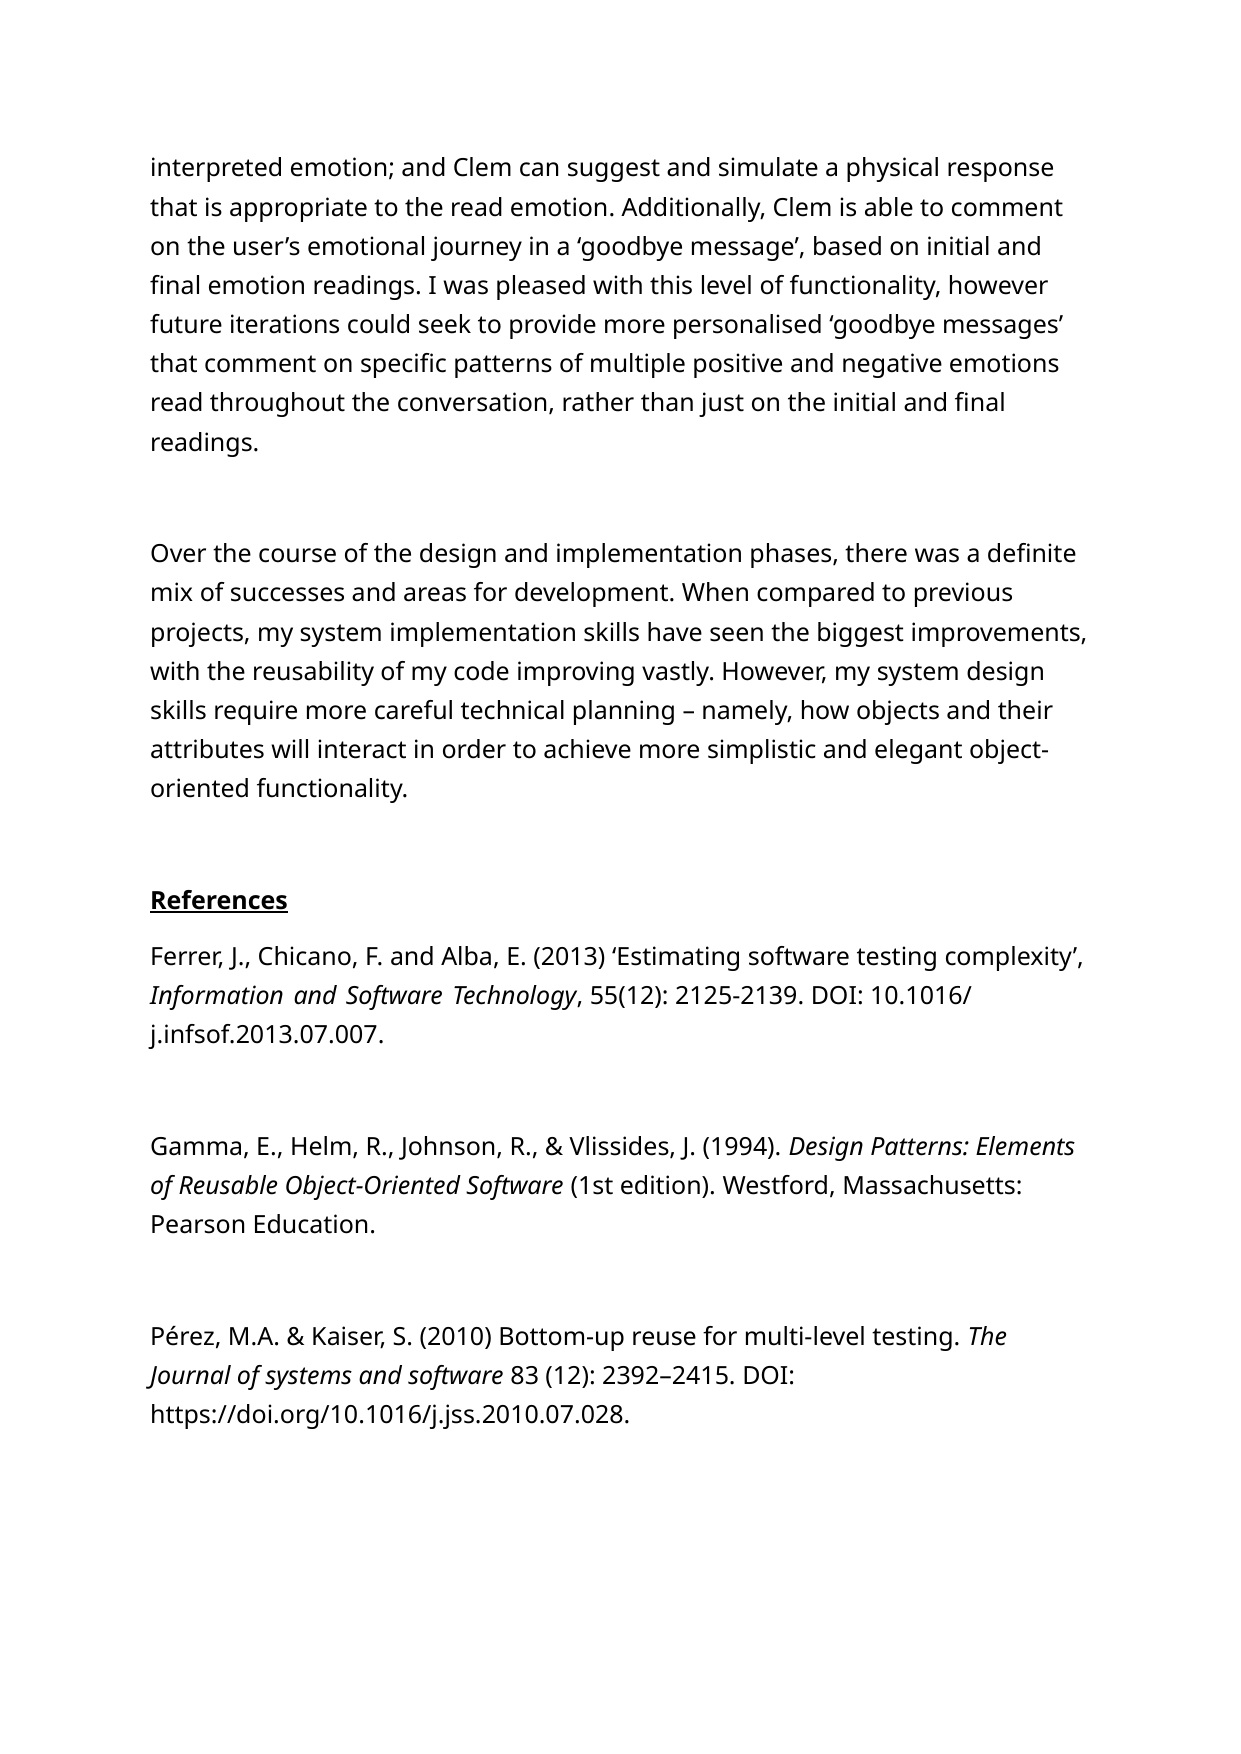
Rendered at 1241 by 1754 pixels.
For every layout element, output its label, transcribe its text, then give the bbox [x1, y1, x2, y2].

text Ferrer, J., Chicano, F. and Alba, E. (2013) ‘Estimating software testing complexity’, Information and Software Technology, 55(12): 2125-2139. DOI: 10.1016/j.infsof.2013.07.007. [150, 938, 1090, 1051]
text interpreted emotion; and Clem can suggest and simulate a physical response that is appropriate to the read emotion. Additionally, Clem is able to comment on the user’s emotional journey in a ‘goodbye message’, based on initial and final emotion readings. I was pleased with this level of functionality, however future iterations could seek to provide more personalised ‘goodbye messages’ that comment on specific patterns of multiple positive and negative emotions read throughout the conversation, rather than just on the initial and final readings. [150, 150, 1090, 458]
text Pérez, M.A. & Kaiser, S. (2010) Bottom-up reuse for multi-level testing. The Journal of systems and software 83 (12): 2392–2415. DOI: https://doi.org/10.1016/j.jss.2010.07.028. [150, 1318, 1090, 1431]
text Gamma, E., Helm, R., Johnson, R., & Vlissides, J. (1994). Design Patterns: Elements of Reusable Object-Oriented Software (1st edition). Westford, Massachusetts: Pearson Education. [150, 1128, 1090, 1241]
text References [150, 882, 1090, 917]
text Over the course of the design and implementation phases, there was a definite mix of successes and areas for development. When compared to previous projects, my system implementation skills have seen the biggest improvements, with the reusability of my code improving vastly. However, my system design skills require more careful technical planning – namely, how objects and their attributes will interact in order to achieve more simplistic and elegant object-oriented functionality. [150, 536, 1090, 805]
